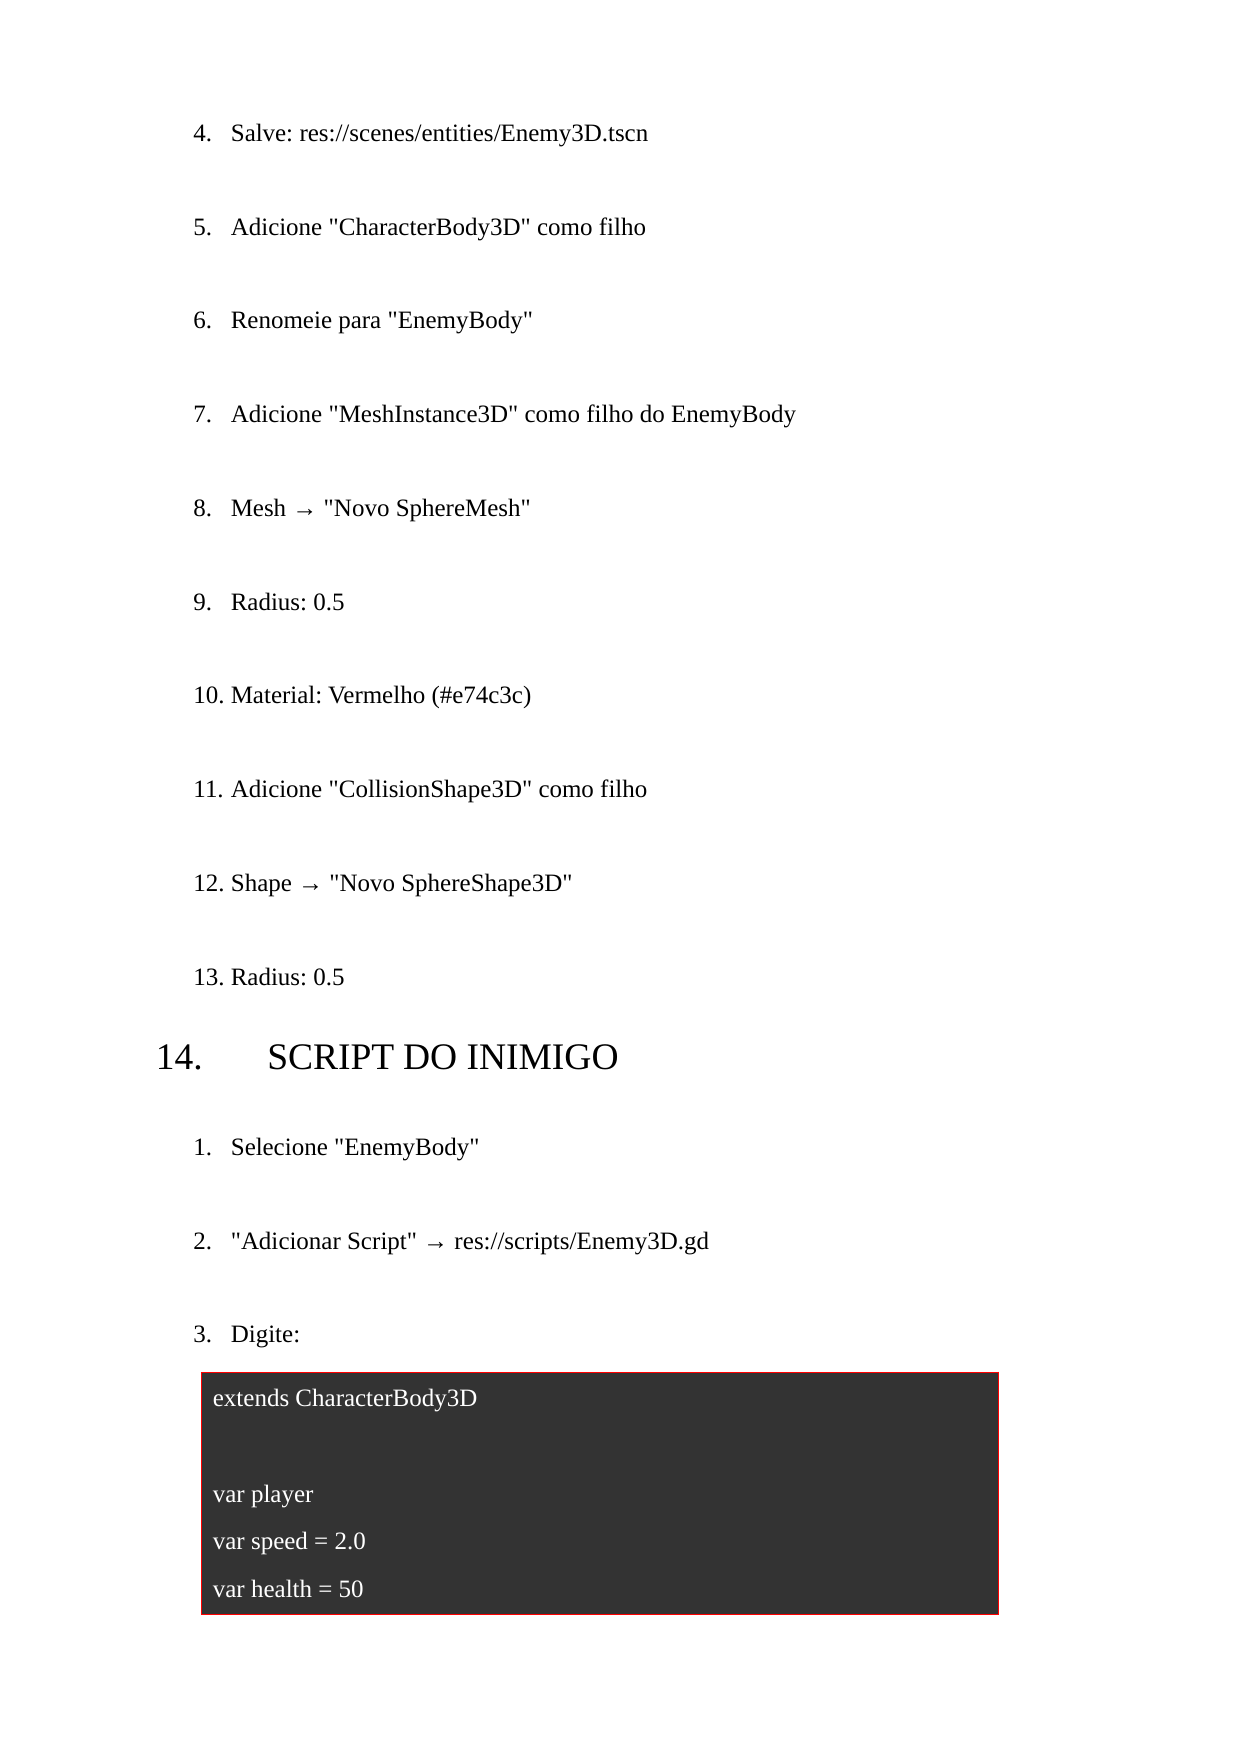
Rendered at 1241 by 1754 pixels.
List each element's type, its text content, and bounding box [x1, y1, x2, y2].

list Selecione "EnemyBody" [193, 1132, 1122, 1161]
list Shape → "Novo SphereShape3D" [193, 868, 1122, 897]
list Radius: 0.5 [193, 962, 1122, 991]
list Salve: res://scenes/entities/Enemy3D.tscn [193, 118, 1122, 147]
subtitle SCRIPT DO INIMIGO [156, 1035, 1122, 1078]
text extends CharacterBody3D [202, 1373, 998, 1412]
text var player [202, 1467, 998, 1507]
list Adicione "MeshInstance3D" como filho do EnemyBody [193, 399, 1122, 428]
list Mesh → "Novo SphereMesh" [193, 493, 1122, 522]
list Radius: 0.5 [193, 587, 1122, 616]
list Adicione "CharacterBody3D" como filho [193, 212, 1122, 241]
list Renomeie para "EnemyBody" [193, 306, 1122, 334]
text var speed = 2.0 [202, 1514, 998, 1555]
list "Adicionar Script" → res://scripts/Enemy3D.gd [193, 1226, 1122, 1254]
list Material: Vermelho (#e74c3c) [193, 681, 1122, 709]
list Adicione "CollisionShape3D" como filho [193, 774, 1122, 803]
text var health = 50 [202, 1562, 998, 1614]
list Digite: [193, 1319, 1122, 1348]
